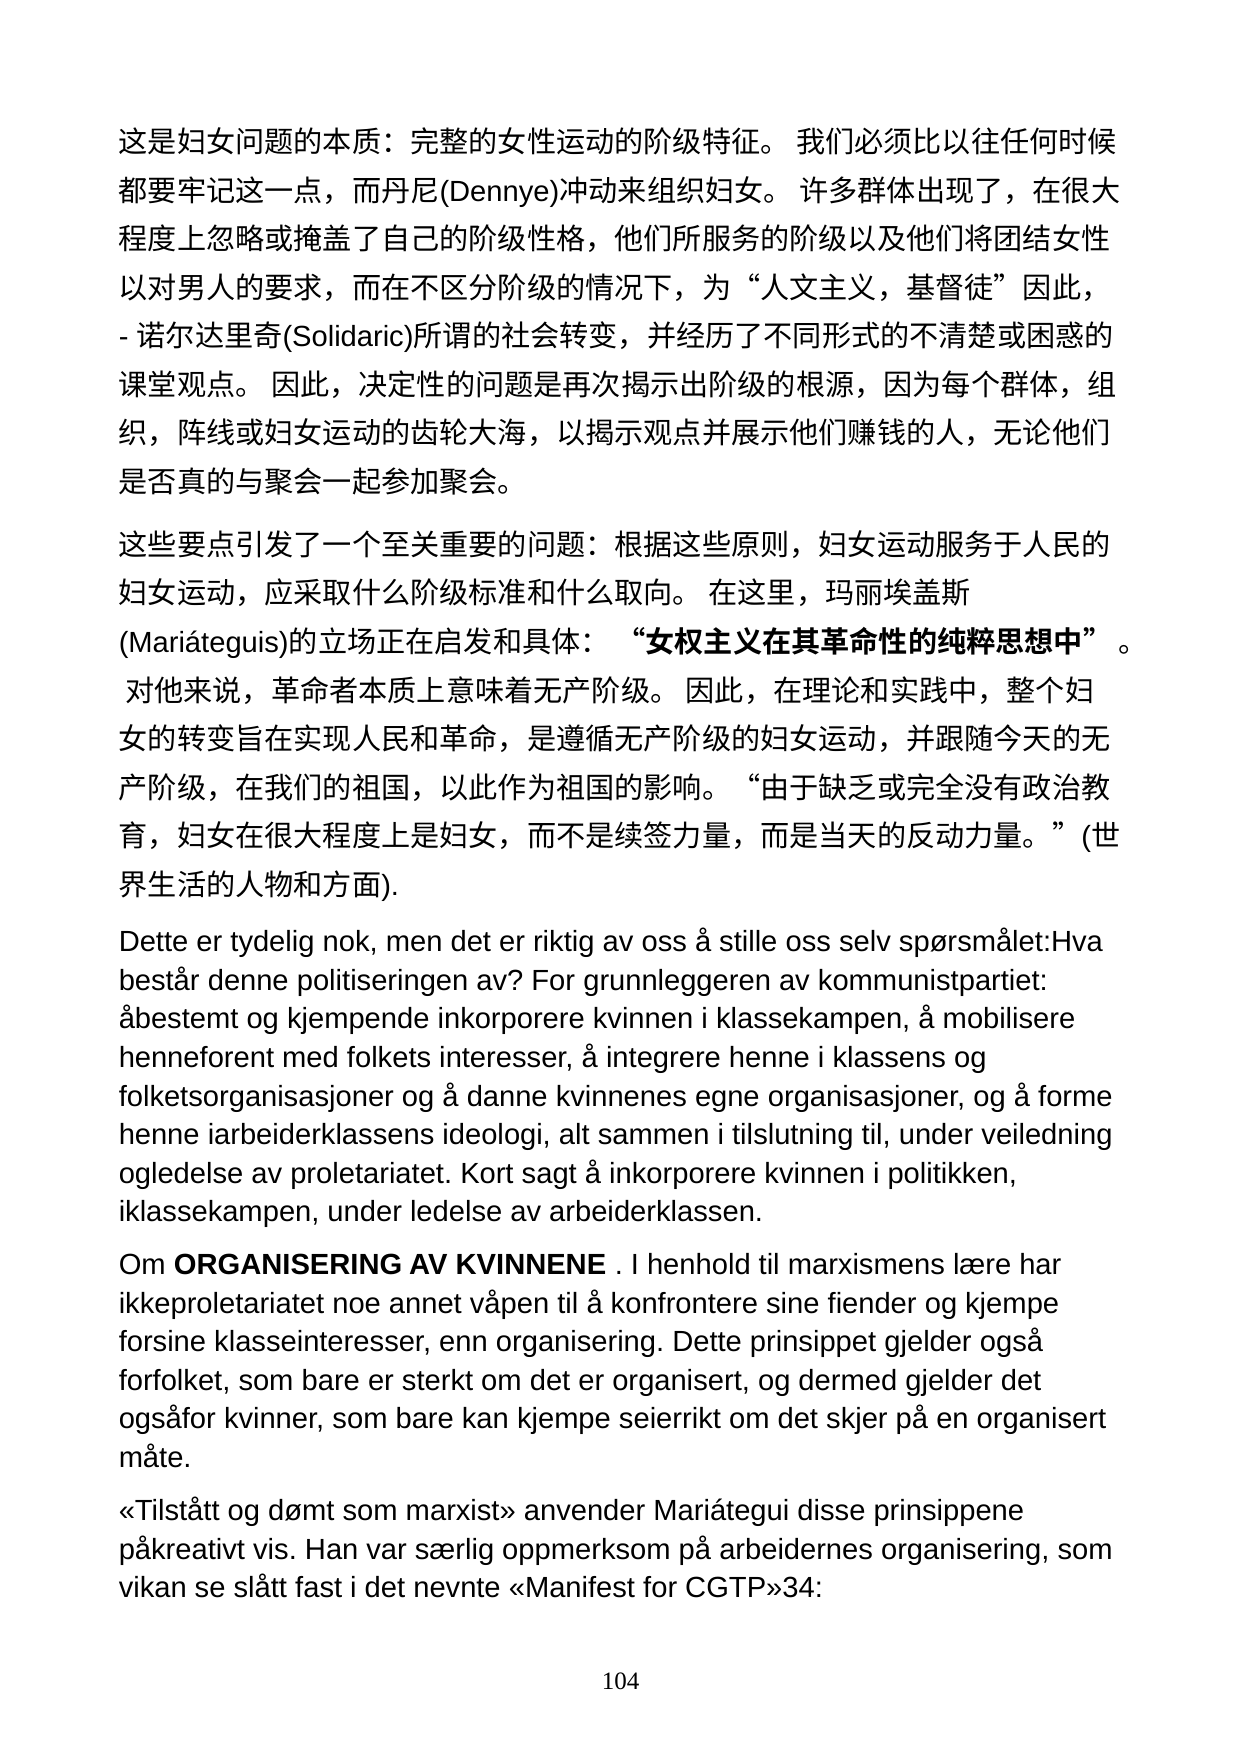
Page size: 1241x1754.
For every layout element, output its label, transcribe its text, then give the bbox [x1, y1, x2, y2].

text Dette er tydelig nok, men det er riktig av oss å stille oss selv spørsmålet:Hva består denne politiseringen av? For grunnleggeren av kommunistpartiet: åbestemt og kjempende inkorporere kvinnen i klassekampen, å mobilisere henneforent med folkets interesser, å integrere henne i klassens og folketsorganisasjoner og å danne kvinnenes egne organisasjoner, og å forme henne iarbeiderklassens ideologi, alt sammen i tilslutning til, under veiledning ogledelse av proletariatet. Kort sagt å inkorporere kvinnen i politikken, iklassekampen, under ledelse av arbeiderklassen. [118, 924, 1122, 1228]
text 这些要点引发了一个至关重要的问题：根据这些原则，妇女运动服务于人民的妇女运动，应采取什么阶级标准和什么取向。 在这里，玛丽埃盖斯(Mariáteguis)的立场正在启发和具体： “女权主义在其革命性的纯粹思想中” 。 对他来说，革命者本质上意味着无产阶级。 因此，在理论和实践中，整个妇女的转变旨在实现人民和革命，是遵循无产阶级的妇女运动，并跟随今天的无产阶级，在我们的祖国，以此作为祖国的影响。“由于缺乏或完全没有政治教育，妇女在很大程度上是妇女，而不是续签力量，而是当天的反动力量。”(世界生活的人物和方面). [118, 521, 1122, 903]
text Om ORGANISERING AV KVINNENE . I henhold til marxismens lære har ikkeproletariatet noe annet våpen til å konfrontere sine fiender og kjempe forsine klasseinteresser, enn organisering. Dette prinsippet gjelder også forfolket, som bare er sterkt om det er organisert, og dermed gjelder det ogsåfor kvinner, som bare kan kjempe seierrikt om det skjer på en organisert måte. [118, 1247, 1122, 1473]
text 这是妇女问题的本质：完整的女性运动的阶级特征。 我们必须比以往任何时候都要牢记这一点，而丹尼(Dennye)冲动来组织妇女。 许多群体出现了，在很大程度上忽略或掩盖了自己的阶级性格，他们所服务的阶级以及他们将团结女性以对男人的要求，而在不区分阶级的情况下，为“人文主义，基督徒”因此， - 诺尔达里奇(Solidaric)所谓的社会转变，并经历了不同形式的不清楚或困惑的课堂观点。 因此，决定性的问题是再次揭示出阶级的根源，因为每个群体，组织，阵线或妇女运动的齿轮大海，以揭示观点并展示他们赚钱的人，无论他们是否真的与聚会一起参加聚会。 [118, 118, 1122, 501]
text «Tilstått og dømt som marxist» anvender Mariátegui disse prinsippene påkreativt vis. Han var særlig oppmerksom på arbeidernes organisering, som vikan se slått fast i det nevnte «Manifest for CGTP»34: [118, 1493, 1122, 1604]
